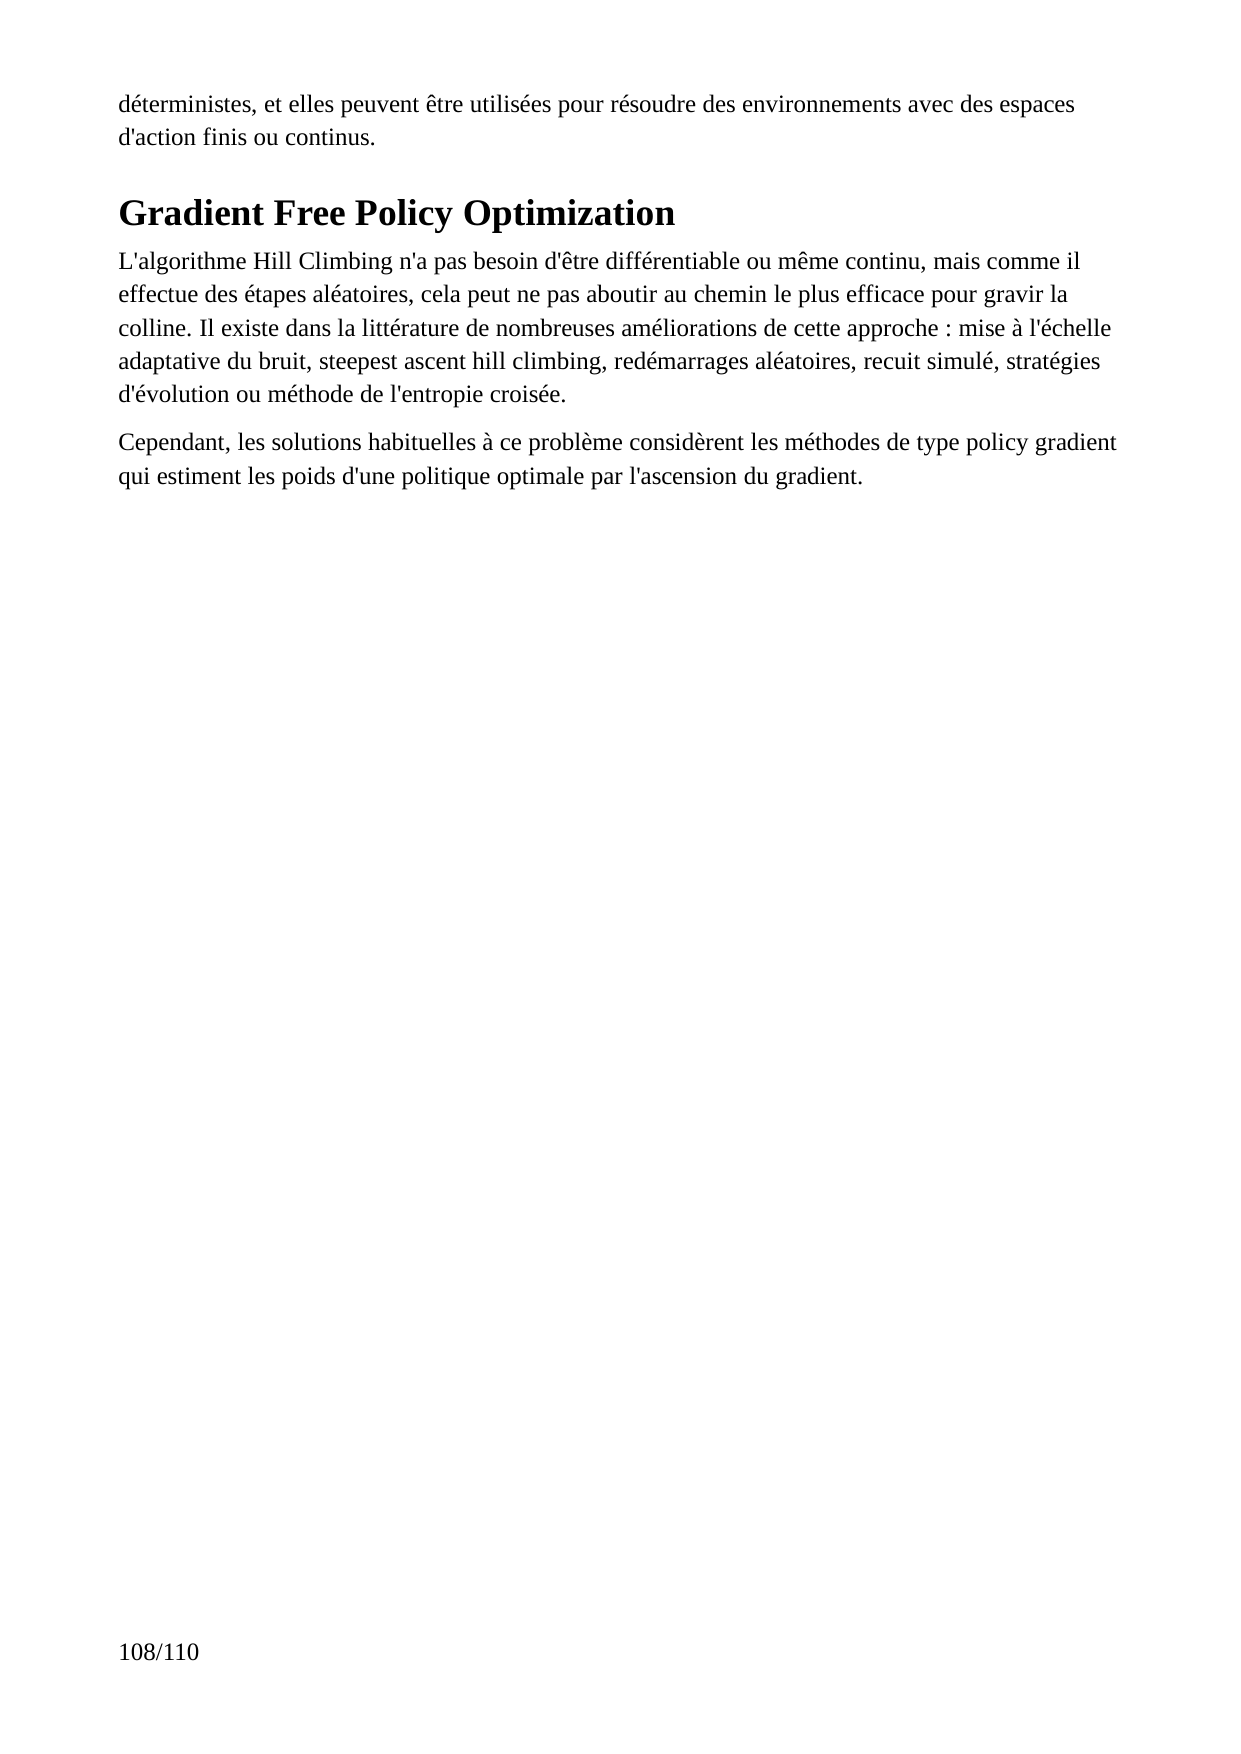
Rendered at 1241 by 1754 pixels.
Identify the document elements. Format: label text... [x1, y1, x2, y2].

text Cependant, les solutions habituelles à ce problème considèrent les méthodes de type policy gradient qui estiment les poids d'une politique optimale par l'ascension du gradient. [118, 427, 1122, 490]
text L'algorithme Hill Climbing n'a pas besoin d'être différentiable ou même continu, mais comme il effectue des étapes aléatoires, cela peut ne pas aboutir au chemin le plus efficace pour gravir la colline. Il existe dans la littérature de nombreuses améliorations de cette approche : mise à l'échelle adaptative du bruit, steepest ascent hill climbing, redémarrages aléatoires, recuit simulé, stratégies d'évolution ou méthode de l'entropie croisée. [118, 246, 1122, 408]
subtitle Gradient Free Policy Optimization [118, 191, 1122, 233]
text déterministes, et elles peuvent être utilisées pour résoudre des environnements avec des espaces d'action finis ou continus. [118, 88, 1122, 151]
